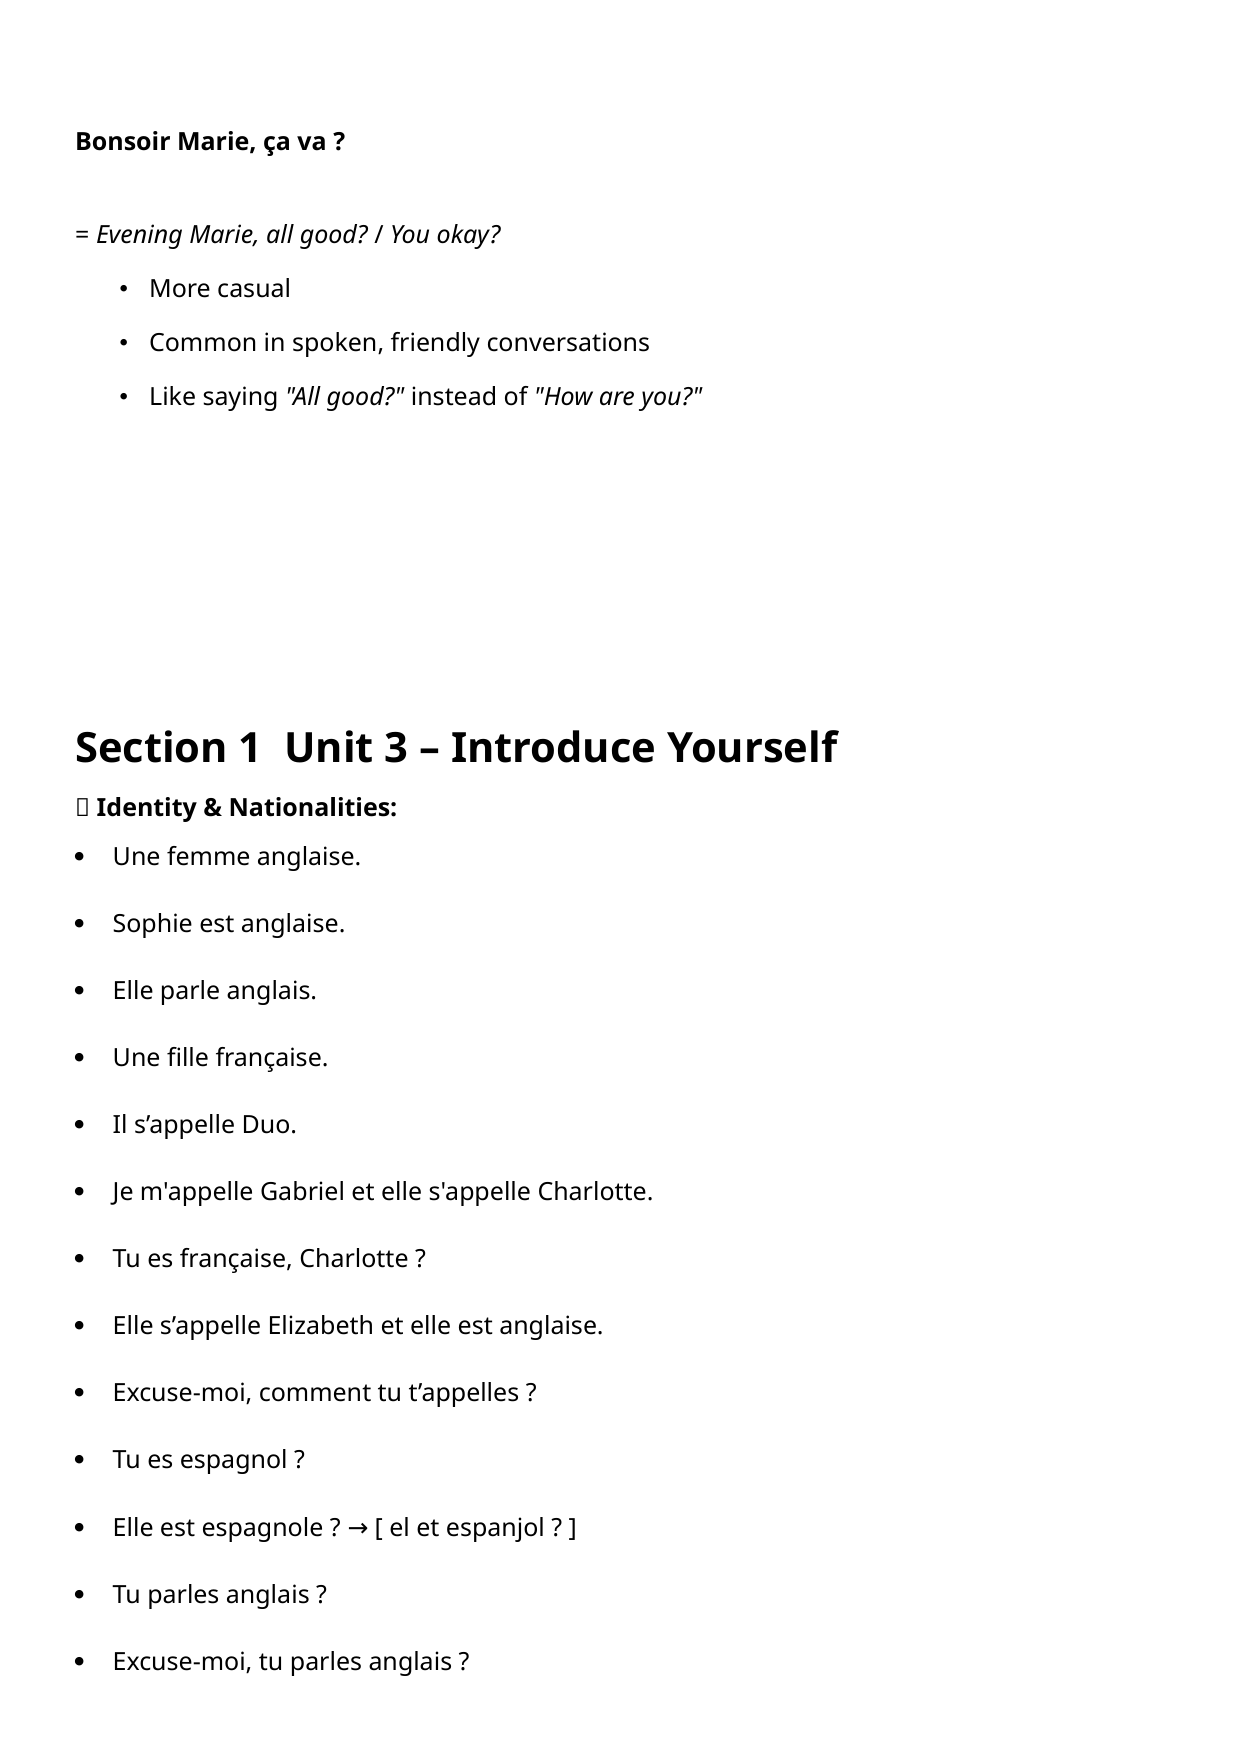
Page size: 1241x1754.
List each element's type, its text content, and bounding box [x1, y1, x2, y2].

list More casual [119, 271, 1165, 305]
list Common in spoken, friendly conversations [119, 324, 1165, 358]
list Je m'appelle Gabriel et elle s'appelle Charlotte. [75, 1174, 1165, 1208]
list Elle parle anglais. [75, 973, 1165, 1007]
list Excuse-moi, tu parles anglais ? [75, 1643, 1165, 1677]
text Bonsoir Marie, ça va ? [75, 124, 1165, 158]
list Il s’appelle Duo. [75, 1107, 1165, 1141]
list Une femme anglaise. [75, 838, 1165, 872]
list Elle s’appelle Elizabeth et elle est anglaise. [75, 1308, 1165, 1342]
list Sophie est anglaise. [75, 906, 1165, 939]
list Tu parles anglais ? [75, 1576, 1165, 1610]
list Elle est espagnole ? → [ el et espanjol ? ] [75, 1509, 1165, 1543]
subtitle 👤 Identity & Nationalities: [75, 789, 1165, 823]
text = Evening Marie, all good? / You okay? [75, 178, 1165, 251]
list Tu es française, Charlotte ? [75, 1241, 1165, 1275]
list Tu es espagnol ? [75, 1442, 1165, 1476]
list Une fille française. [75, 1040, 1165, 1074]
list Excuse-moi, comment tu t’appelles ? [75, 1375, 1165, 1409]
list Like saying "All good?" instead of "How are you?" [119, 378, 1165, 412]
subtitle Section 1 Unit 3 – Introduce Yourself [75, 718, 1165, 774]
